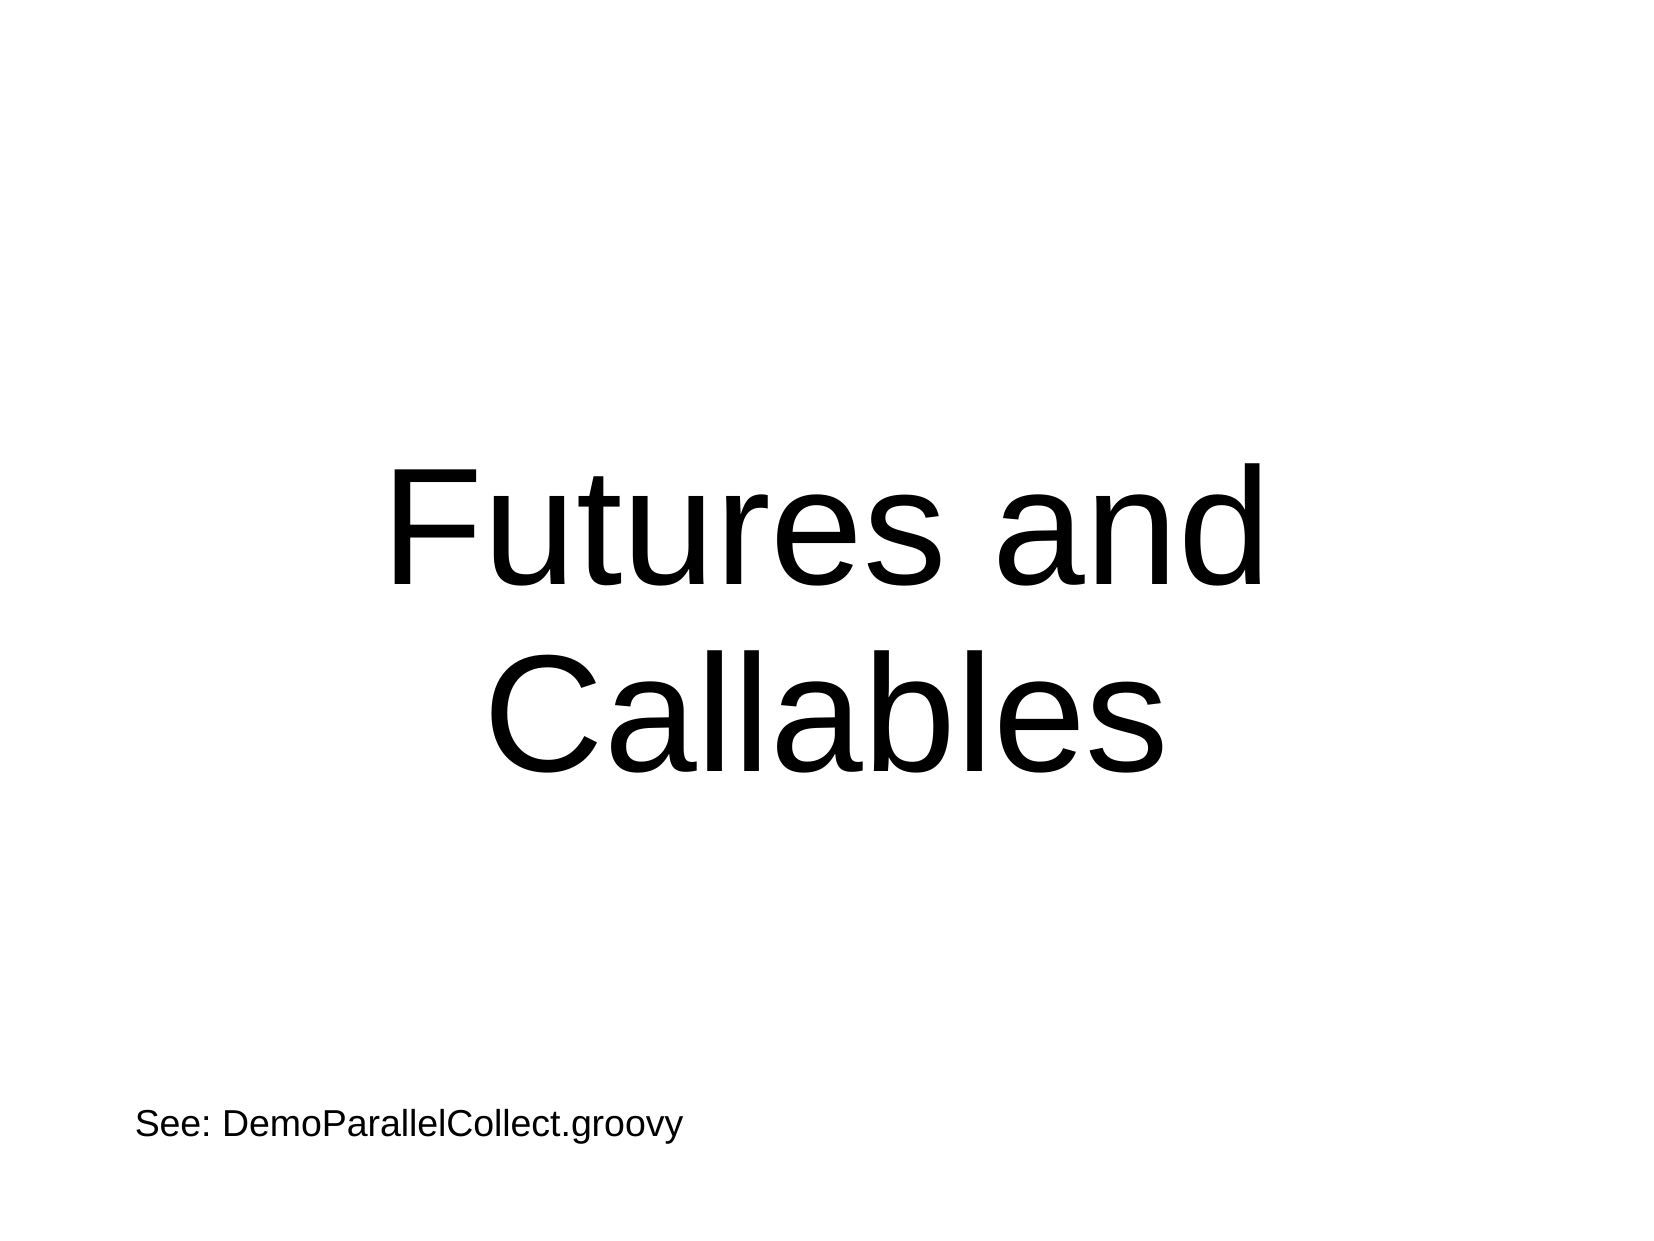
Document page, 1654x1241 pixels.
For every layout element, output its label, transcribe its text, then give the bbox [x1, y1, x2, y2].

text_box See: DemoParallelCollect.groovy [120, 1095, 1516, 1152]
text_box Futures and Callables [144, 426, 1510, 814]
